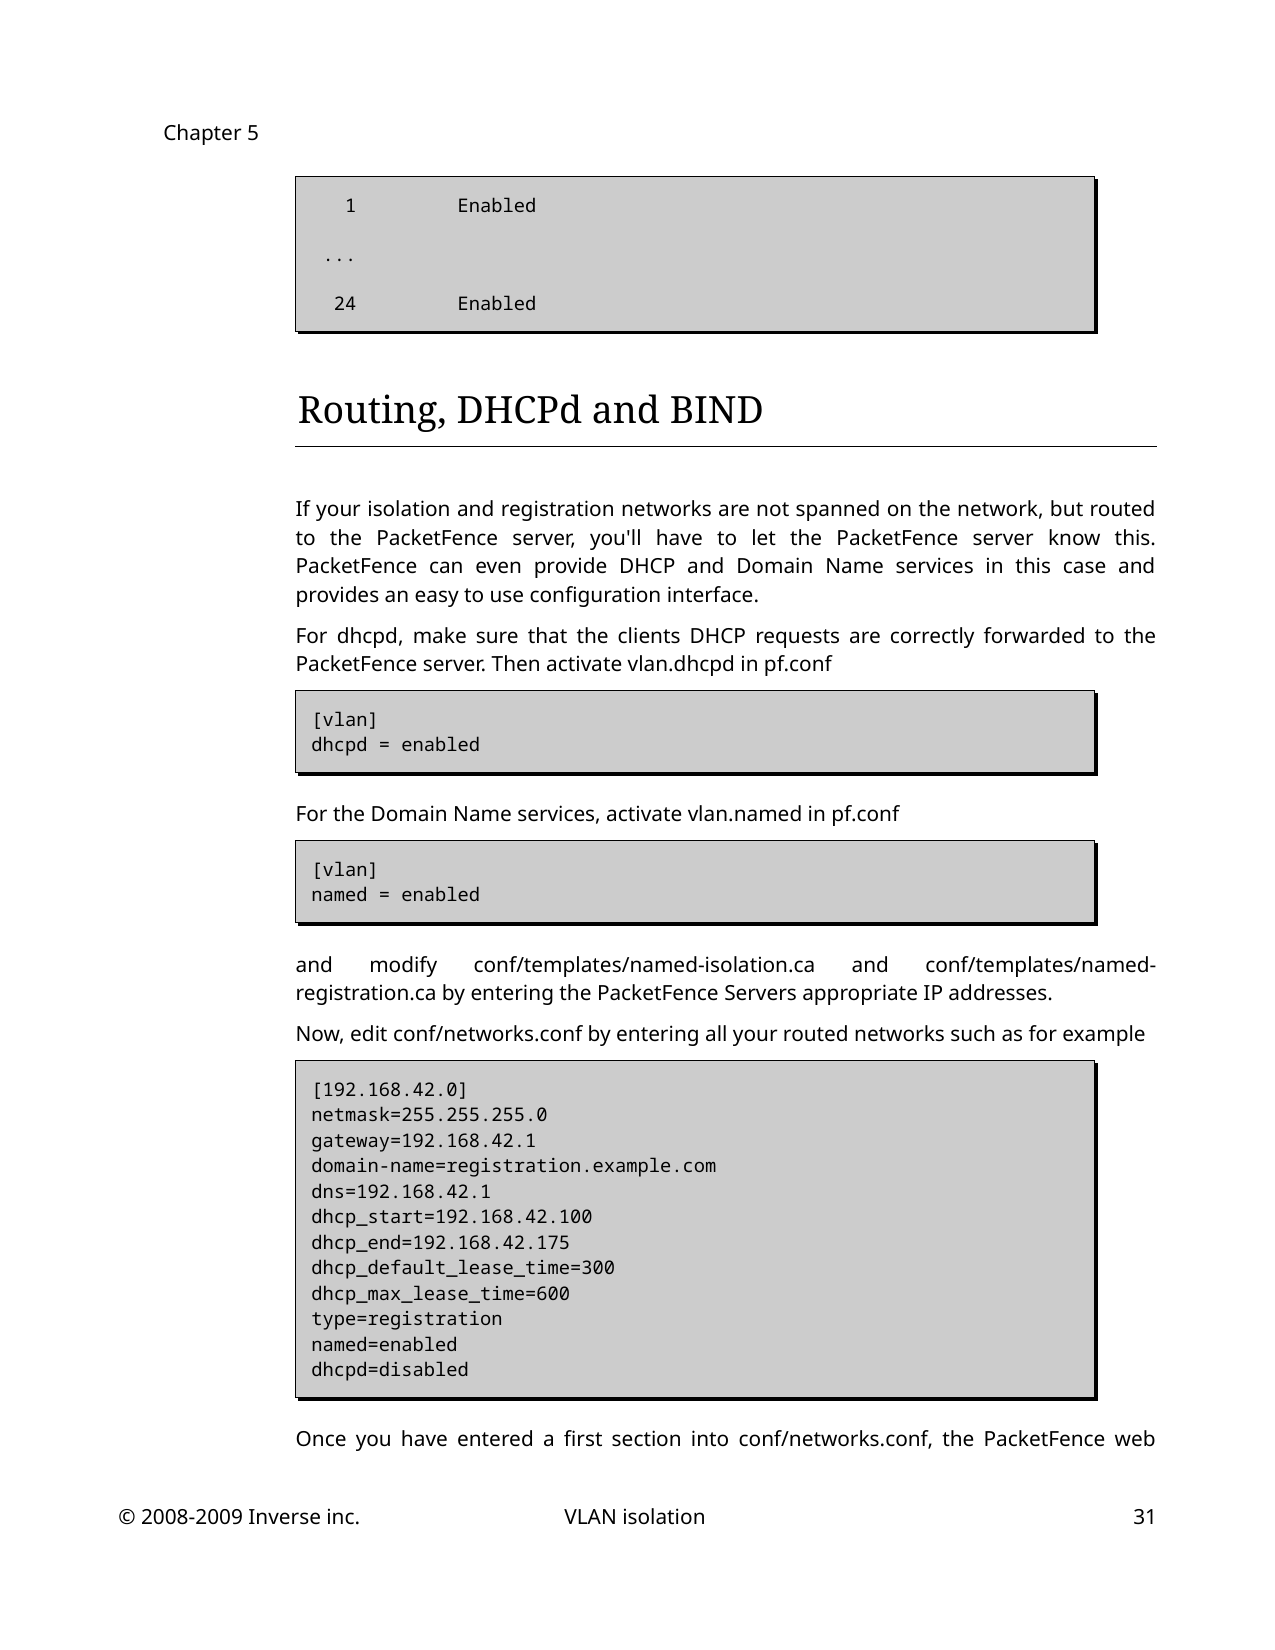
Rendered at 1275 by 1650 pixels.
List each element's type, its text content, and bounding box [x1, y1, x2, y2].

text ... [296, 225, 1094, 267]
text Once you have entered a first section into conf/networks.conf, the PacketFence web [295, 1424, 1157, 1453]
text and modify conf/templates/named-isolation.ca and conf/templates/named-registration.ca by entering the PacketFence Servers appropriate IP addresses. [295, 950, 1157, 1007]
text [192.168.42.0] netmask=255.255.255.0 gateway=192.168.42.1 domain-name=registration.example.com dns=192.168.42.1 dhcp_start=192.168.42.100 dhcp_end=192.168.42.175 dhcp_default_lease_time=300 dhcp_max_lease_time=600 type=registration named=enabled dhcpd=disabled [296, 1061, 1094, 1397]
text If your isolation and registration networks are not spanned on the network, but routed to the PacketFence server, you'll have to let the PacketFence server know this. PacketFence can even provide DHCP and Domain Name services in this case and provides an easy to use configuration interface. [295, 494, 1157, 608]
text [vlan] named = enabled [296, 841, 1094, 922]
text 1 Enabled [296, 177, 1094, 217]
subtitle Routing, DHCPd and BIND [295, 383, 1157, 446]
text [vlan] dhcpd = enabled [296, 691, 1094, 772]
text 24 Enabled [296, 274, 1094, 331]
text For dhcpd, make sure that the clients DHCP requests are correctly forwarded to the PacketFence server. Then activate vlan.dhcpd in pf.conf [295, 621, 1157, 678]
text Now, edit conf/networks.conf by entering all your routed networks such as for example [295, 1019, 1157, 1047]
text For the Domain Name services, activate vlan.named in pf.conf [295, 799, 1157, 828]
